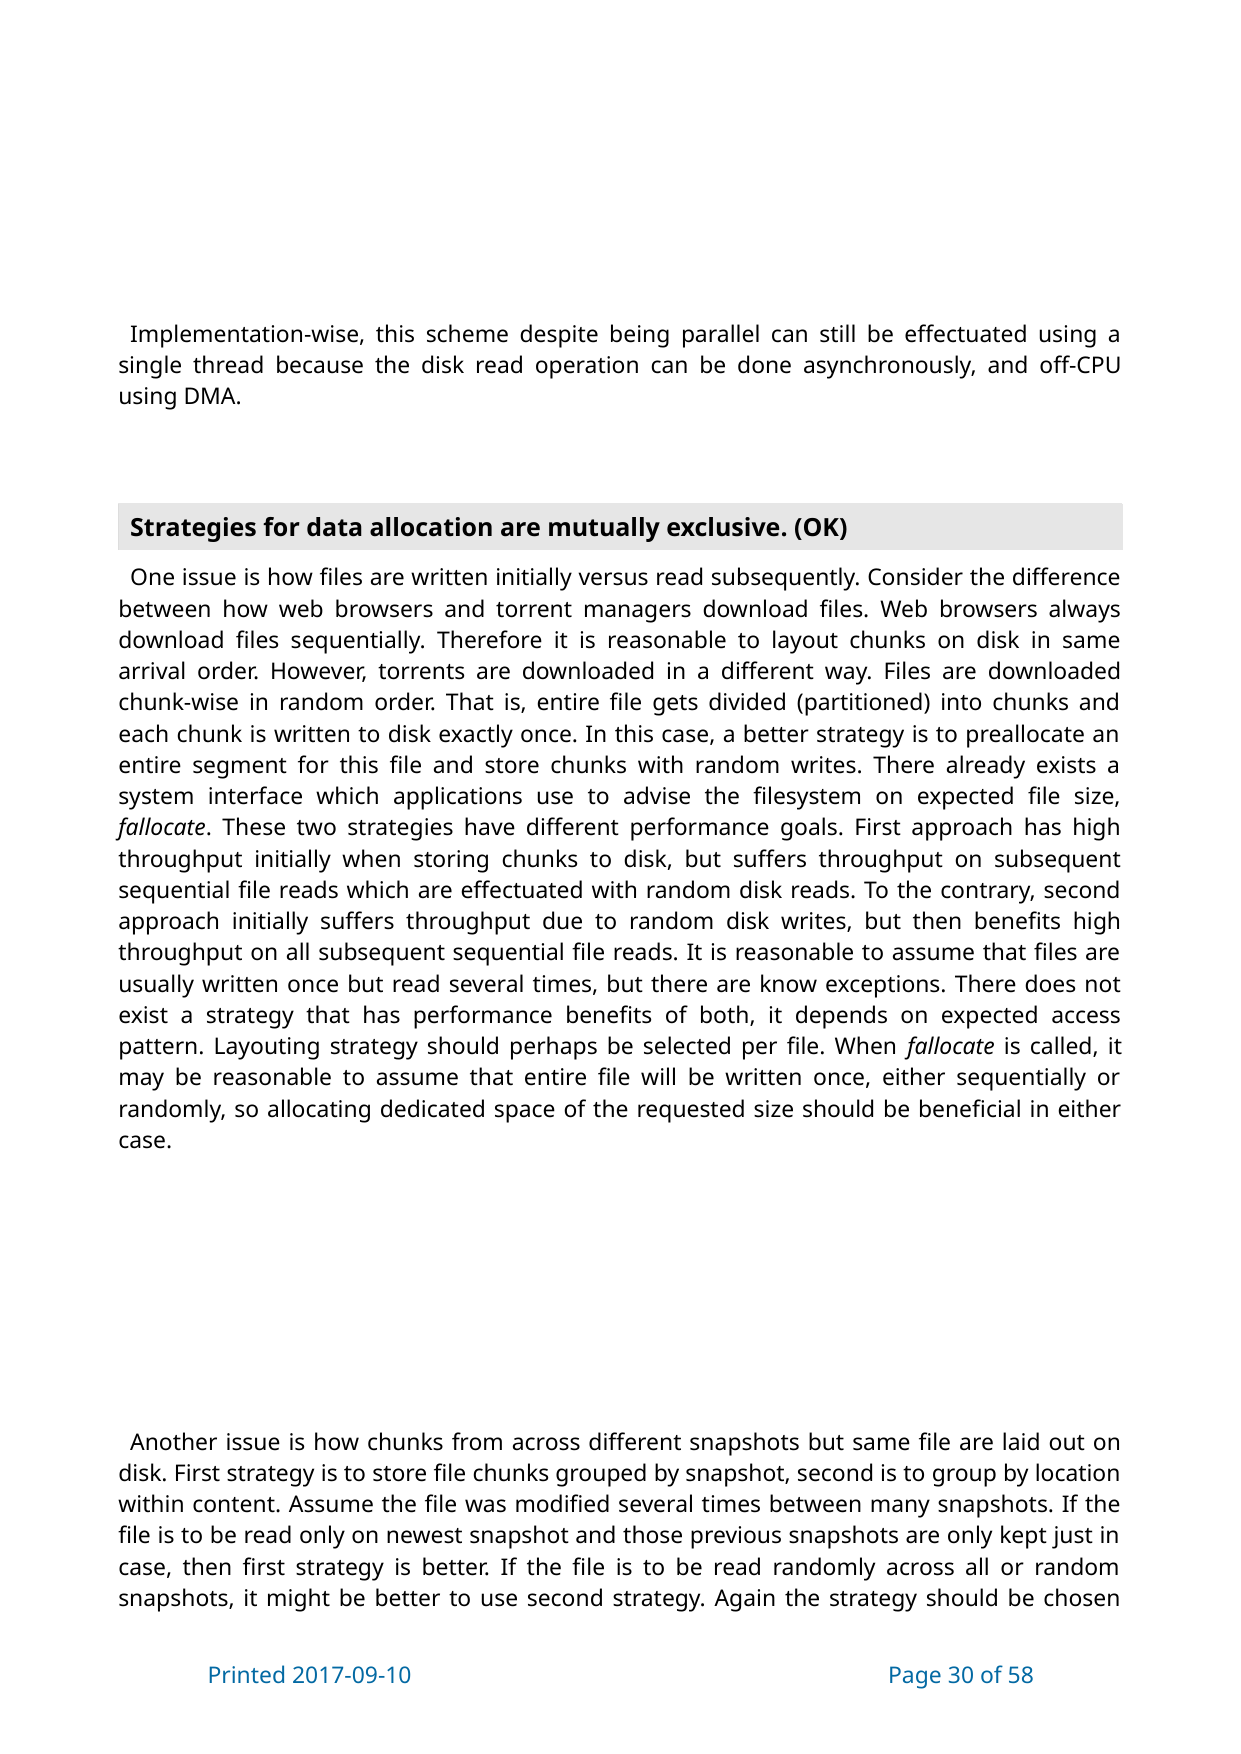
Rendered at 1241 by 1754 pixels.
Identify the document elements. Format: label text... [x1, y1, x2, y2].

text Implementation-wise, this scheme despite being parallel can still be effectuated using a single thread because the disk read operation can be done asynchronously, and off-CPU using DMA. [118, 318, 1122, 411]
text Another issue is how chunks from across different snapshots but same file are laid out on disk. First strategy is to store file chunks grouped by snapshot, second is to group by location within content. Assume the file was modified several times between many snapshots. If the file is to be read only on newest snapshot and those previous snapshots are only kept just in case, then first strategy is better. If the file is to be read randomly across all or random snapshots, it might be better to use second strategy. Again the strategy should be chosen [118, 1426, 1122, 1613]
subtitle Strategies for data allocation are mutually exclusive. (OK) [119, 505, 1122, 549]
text One issue is how files are written initially versus read subsequently. Consider the difference between how web browsers and torrent managers download files. Web browsers always download files sequentially. Therefore it is reasonable to layout chunks on disk in same arrival order. However, torrents are downloaded in a different way. Files are downloaded chunk-wise in random order. That is, entire file gets divided (partitioned) into chunks and each chunk is written to disk exactly once. In this case, a better strategy is to preallocate an entire segment for this file and store chunks with random writes. There already exists a system interface which applications use to advise the filesystem on expected file size, fallocate. These two strategies have different performance goals. First approach has high throughput initially when storing chunks to disk, but suffers throughput on subsequent sequential file reads which are effectuated with random disk reads. To the contrary, second approach initially suffers throughput due to random disk writes, but then benefits high throughput on all subsequent sequential file reads. It is reasonable to assume that files are usually written once but read several times, but there are know exceptions. There does not exist a strategy that has performance benefits of both, it depends on expected access pattern. Layouting strategy should perhaps be selected per file. When fallocate is called, it may be reasonable to assume that entire file will be written once, either sequentially or randomly, so allocating dedicated space of the requested size should be beneficial in either case. [118, 561, 1122, 1155]
